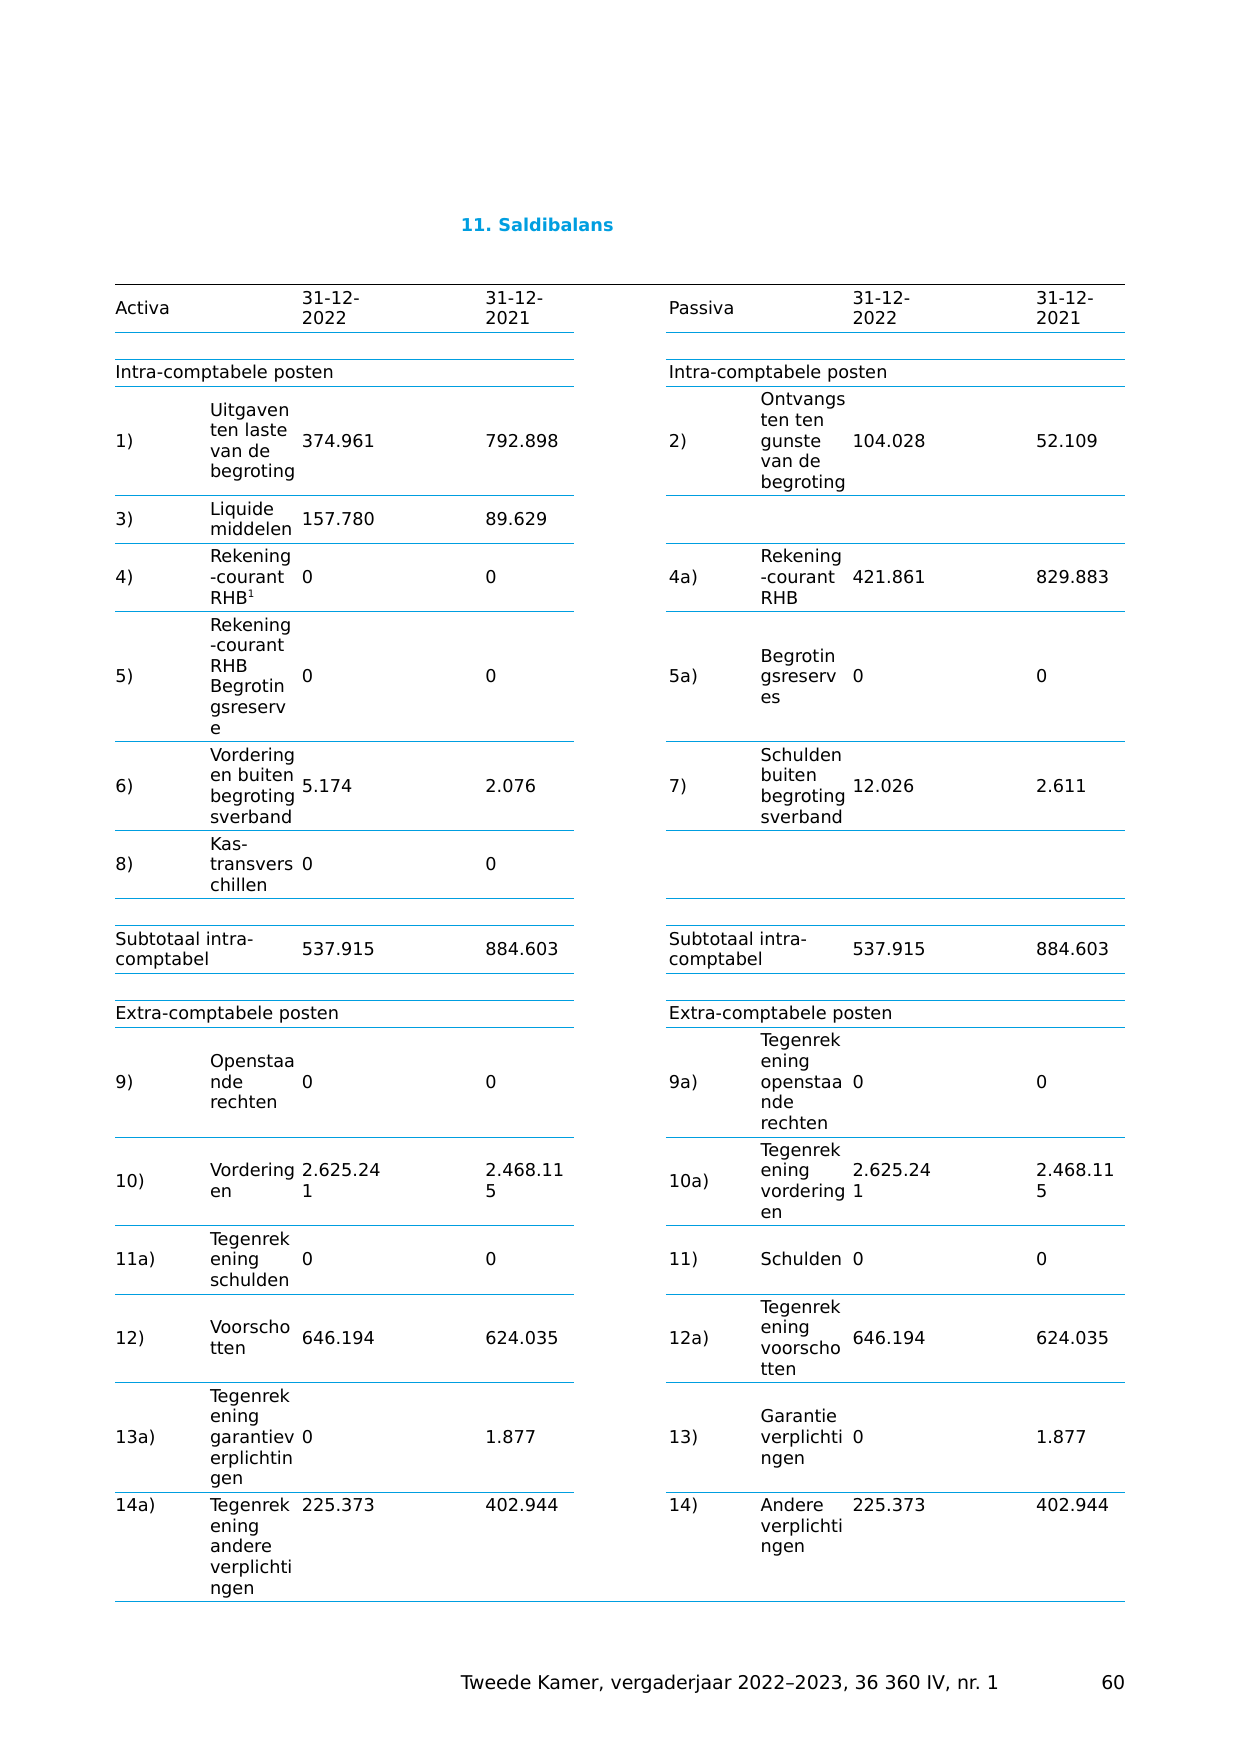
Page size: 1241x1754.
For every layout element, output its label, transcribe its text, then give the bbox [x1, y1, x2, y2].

table_cell [1033, 899, 1125, 925]
table_cell [115, 974, 207, 1000]
table_cell 89.629 [482, 496, 574, 543]
table_cell 104.028 [849, 387, 941, 495]
table_cell 0 [299, 544, 390, 611]
table_cell 0 [299, 1028, 390, 1136]
table_cell 792.898 [482, 387, 574, 495]
table_cell Garantieverplichtingen [758, 1383, 849, 1492]
table_cell 2.611 [1033, 742, 1125, 830]
table_cell [115, 899, 207, 925]
table_cell 6) [115, 742, 207, 830]
table_cell [941, 496, 1033, 543]
table_cell [299, 333, 390, 359]
table_cell [849, 831, 941, 898]
table_cell Voorschotten [207, 1295, 299, 1382]
table_cell 9) [115, 1028, 207, 1136]
table_cell Subtotaal intra-comptabel [115, 926, 299, 973]
table_cell [849, 974, 941, 1000]
table_cell [849, 899, 941, 925]
table_cell Rekening-courant RHB1 [207, 544, 299, 611]
table_cell 421.861 [849, 544, 941, 611]
table_cell [758, 496, 849, 543]
table_cell 1.877 [1033, 1383, 1125, 1492]
table_cell [390, 1383, 482, 1492]
table_cell [941, 387, 1033, 495]
table_cell Passiva [666, 285, 849, 332]
table_cell Tegenrekening voorschotten [758, 1295, 849, 1382]
table_cell 12.026 [849, 742, 941, 830]
table_cell [666, 333, 757, 359]
table_cell [482, 974, 574, 1000]
table_cell 2.468.115 [1033, 1138, 1125, 1225]
table_cell 646.194 [299, 1295, 390, 1382]
table_cell [666, 974, 757, 1000]
table_cell [574, 285, 666, 1601]
table_cell 0 [299, 1383, 390, 1492]
table_cell 624.035 [1033, 1295, 1125, 1382]
table_cell Subtotaal intra-comptabel [666, 926, 849, 973]
table_cell Liquide middelen [207, 496, 299, 543]
table_cell 374.961 [299, 387, 390, 495]
table_cell Kas-transverschillen [207, 831, 299, 898]
table_cell Tegenrekening garantieverplichtingen [207, 1383, 299, 1492]
table_cell 31-12-2021 [1033, 285, 1125, 332]
table_cell Tegenrekening openstaande rechten [758, 1028, 849, 1136]
table_cell 646.194 [849, 1295, 941, 1382]
table_cell [390, 1138, 482, 1225]
table_cell 13) [666, 1383, 757, 1492]
table_cell 0 [482, 612, 574, 741]
table_cell [390, 742, 482, 830]
table_cell 2.468.115 [482, 1138, 574, 1225]
table_cell [758, 831, 849, 898]
table_cell Tegenrekening schulden [207, 1226, 299, 1293]
table_cell [390, 612, 482, 741]
table_cell [207, 333, 299, 359]
table_cell 31-12-2022 [299, 285, 390, 332]
table_cell Rekening-courant RHB [758, 544, 849, 611]
table_cell Openstaande rechten [207, 1028, 299, 1136]
table_cell 31-12-2021 [482, 285, 574, 332]
table_cell 0 [849, 612, 941, 741]
table_cell 52.109 [1033, 387, 1125, 495]
table_cell [941, 1138, 1033, 1225]
table_cell Vorderingen [207, 1138, 299, 1225]
table_cell [390, 974, 482, 1000]
table_cell [941, 1295, 1033, 1382]
table_cell 12) [115, 1295, 207, 1382]
table_cell [299, 974, 390, 1000]
table_cell 14) [666, 1493, 757, 1601]
table_cell 1) [115, 387, 207, 495]
table_cell Uitgaven ten laste van de begroting [207, 387, 299, 495]
table_cell Schulden [758, 1226, 849, 1293]
table_cell [758, 333, 849, 359]
table_cell 0 [1033, 1226, 1125, 1293]
table_cell [207, 974, 299, 1000]
table_cell Extra-comptabele posten [666, 1001, 1125, 1027]
table_cell [758, 974, 849, 1000]
table_cell 4) [115, 544, 207, 611]
table_cell Ontvangsten ten gunste van de begroting [758, 387, 849, 495]
table_cell [390, 1028, 482, 1136]
table_cell [390, 387, 482, 495]
table_cell 7) [666, 742, 757, 830]
table_cell [941, 1383, 1033, 1492]
table_cell 11a) [115, 1226, 207, 1293]
table_cell 0 [482, 544, 574, 611]
table_cell [941, 612, 1033, 741]
table_cell [390, 1295, 482, 1382]
table_cell Intra-comptabele posten [115, 360, 574, 386]
table_cell 0 [849, 1028, 941, 1136]
table_cell 3) [115, 496, 207, 543]
table_cell 11) [666, 1226, 757, 1293]
table_cell [666, 899, 757, 925]
table_cell [482, 333, 574, 359]
table_cell 537.915 [299, 926, 390, 973]
table_cell 0 [482, 1226, 574, 1293]
table_cell [666, 496, 757, 543]
table_cell [941, 831, 1033, 898]
table_cell 0 [299, 1226, 390, 1293]
table_cell 31-12-2022 [849, 285, 941, 332]
table_cell Activa [115, 285, 299, 332]
table_cell 13a) [115, 1383, 207, 1492]
table_cell [941, 974, 1033, 1000]
table_cell [941, 742, 1033, 830]
table_cell [390, 926, 482, 973]
table_cell [666, 831, 757, 898]
table_cell [390, 831, 482, 898]
table_cell [299, 899, 390, 925]
table_cell Begrotingsreserves [758, 612, 849, 741]
table_cell 2.076 [482, 742, 574, 830]
table_cell [1033, 831, 1125, 898]
table_cell 157.780 [299, 496, 390, 543]
table_cell [390, 1493, 482, 1601]
table_cell 537.915 [849, 926, 941, 973]
table_cell 0 [299, 831, 390, 898]
title 11. Saldibalans [461, 213, 1125, 236]
table_cell Tegenrekening vorderingen [758, 1138, 849, 1225]
table_cell 225.373 [849, 1493, 941, 1601]
table_cell 402.944 [1033, 1493, 1125, 1601]
table_cell 402.944 [482, 1493, 574, 1601]
table_cell 884.603 [482, 926, 574, 973]
table_cell 14a) [115, 1493, 207, 1601]
table_cell [390, 899, 482, 925]
table_cell 12a) [666, 1295, 757, 1382]
table_cell 0 [849, 1383, 941, 1492]
table_cell 4a) [666, 544, 757, 611]
table_cell [115, 333, 207, 359]
table_cell 2.625.241 [299, 1138, 390, 1225]
table_cell [482, 899, 574, 925]
table_cell 5a) [666, 612, 757, 741]
table_cell [941, 926, 1033, 973]
table_cell 0 [1033, 612, 1125, 741]
table_cell 1.877 [482, 1383, 574, 1492]
table_cell [941, 1493, 1033, 1601]
table_cell 0 [482, 1028, 574, 1136]
table_cell 9a) [666, 1028, 757, 1136]
table_cell [849, 333, 941, 359]
table_header Tabel 17 Saldibalans per 31 december 2022 van Koninkrijksrelaties (IV) (bedragen x € 1.000) [115, 259, 1125, 284]
table_cell [941, 1028, 1033, 1136]
table_cell [390, 1226, 482, 1293]
table_cell 829.883 [1033, 544, 1125, 611]
table_cell 10a) [666, 1138, 757, 1225]
table_cell Schulden buiten begrotingsverband [758, 742, 849, 830]
table_cell 10) [115, 1138, 207, 1225]
table_cell [1033, 496, 1125, 543]
table_cell [941, 899, 1033, 925]
table_cell [390, 333, 482, 359]
table_cell 8) [115, 831, 207, 898]
table_cell [390, 496, 482, 543]
table_cell 884.603 [1033, 926, 1125, 973]
table_cell 0 [849, 1226, 941, 1293]
table_cell Intra-comptabele posten [666, 360, 1125, 386]
table_cell Extra-comptabele posten [115, 1001, 574, 1027]
table_cell 5.174 [299, 742, 390, 830]
table_cell Vorderingen buiten begrotingsverband [207, 742, 299, 830]
table_cell [941, 1226, 1033, 1293]
table_cell [390, 285, 482, 332]
table_cell Andere verplichtingen [758, 1493, 849, 1601]
table_cell [1033, 974, 1125, 1000]
table_cell [758, 899, 849, 925]
table_cell Rekening-courant RHB Begrotingsreserve [207, 612, 299, 741]
table_cell [390, 544, 482, 611]
table_cell [207, 899, 299, 925]
table_cell [941, 544, 1033, 611]
table_cell 624.035 [482, 1295, 574, 1382]
table_cell 5) [115, 612, 207, 741]
table_cell 2) [666, 387, 757, 495]
table_cell Tegenrekening andere verplichtingen [207, 1493, 299, 1601]
table_cell 0 [299, 612, 390, 741]
table_cell 0 [482, 831, 574, 898]
table_cell 2.625.241 [849, 1138, 941, 1225]
table_cell [941, 285, 1033, 332]
table_cell [849, 496, 941, 543]
table_cell [1033, 333, 1125, 359]
table_cell 225.373 [299, 1493, 390, 1601]
table_cell 0 [1033, 1028, 1125, 1136]
table_cell [941, 333, 1033, 359]
